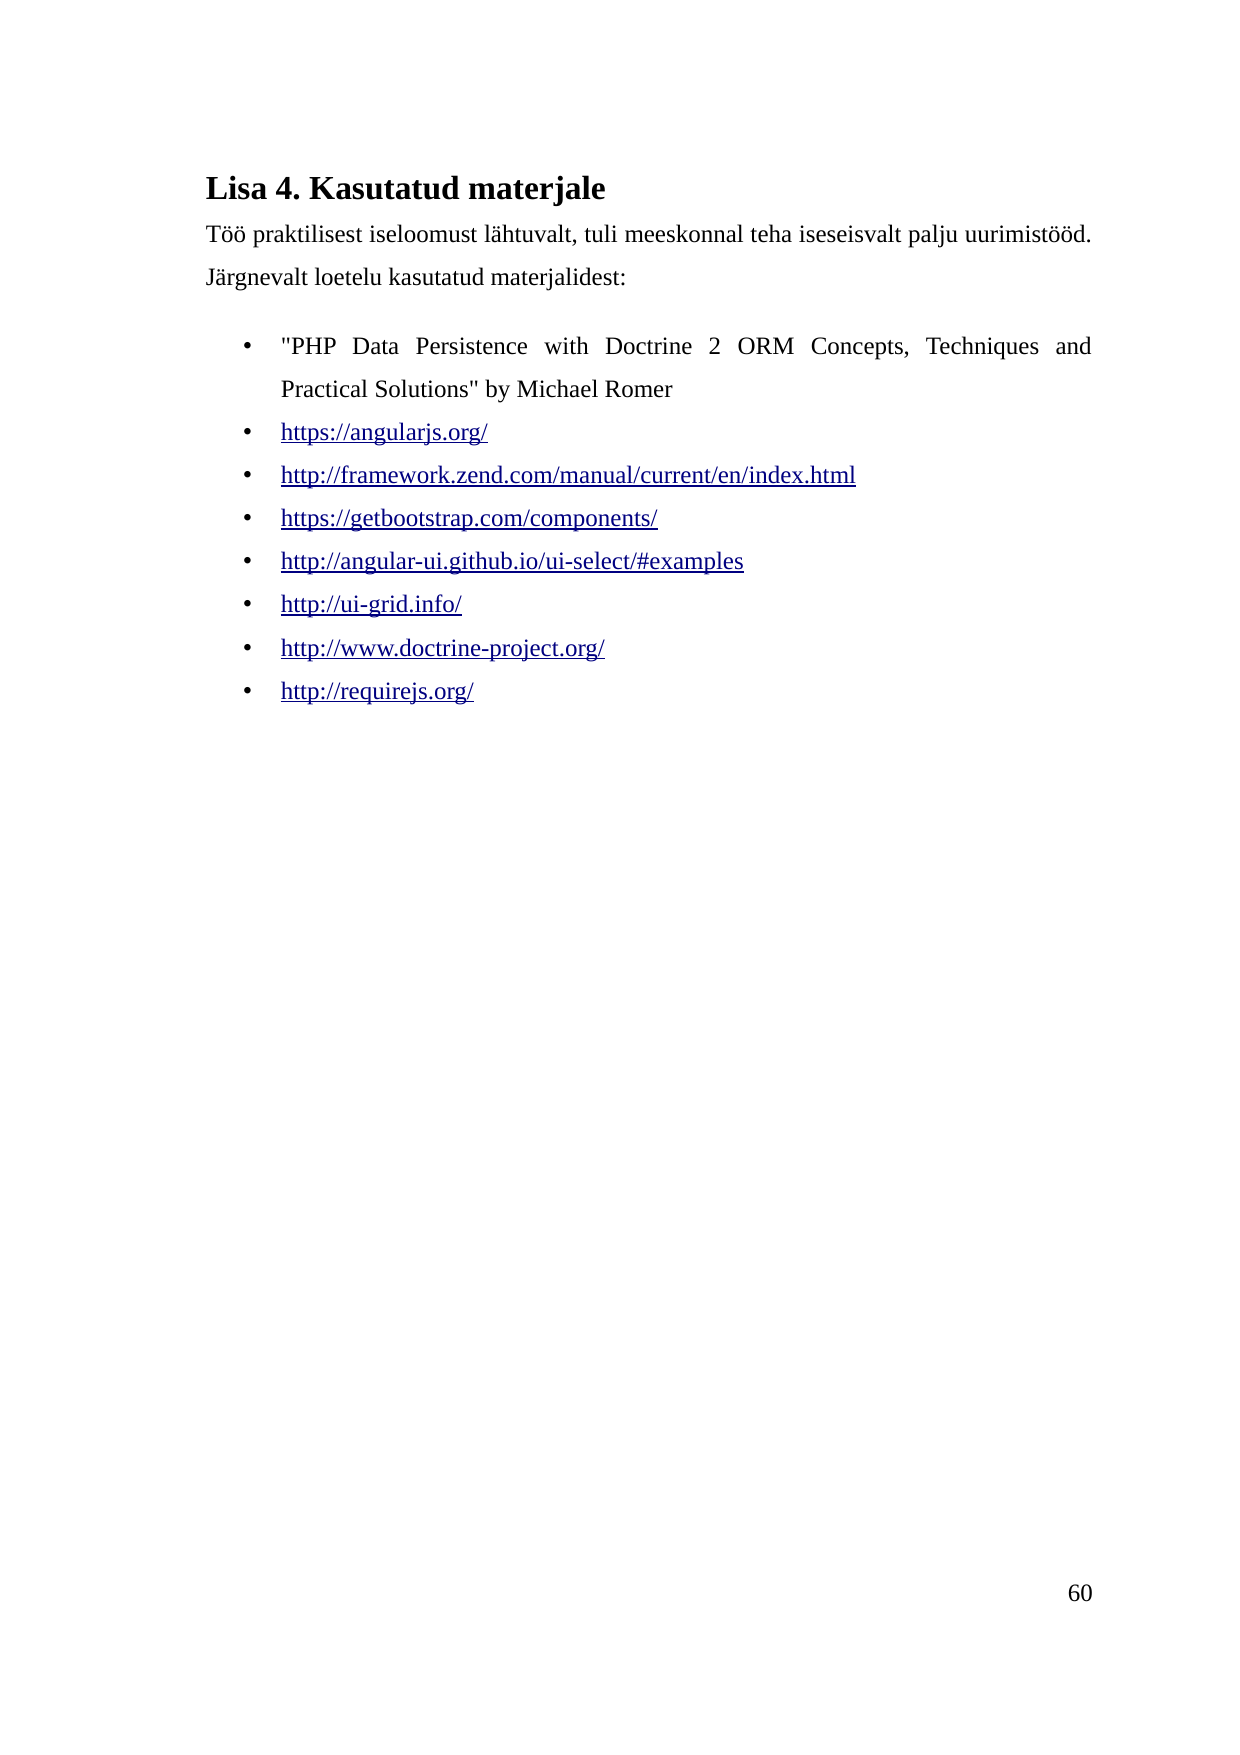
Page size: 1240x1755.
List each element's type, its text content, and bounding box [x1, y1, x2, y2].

list http://angular-ui.github.io/ui-select/#examples [243, 546, 1093, 575]
list http://framework.zend.com/manual/current/en/index.html [243, 460, 1093, 489]
list http://requirejs.org/ [243, 676, 1093, 704]
list https://angularjs.org/ [243, 417, 1093, 446]
list "PHP Data Persistence with Doctrine 2 ORM Concepts, Techniques and Practical Solutions" by Michael Romer [243, 331, 1093, 403]
subtitle Lisa 4. Kasutatud materjale [206, 168, 1093, 206]
list http://www.doctrine-project.org/ [243, 633, 1093, 661]
text Töö praktilisest iseloomust lähtuvalt, tuli meeskonnal teha iseseisvalt palju uurimistööd. Järgnevalt loetelu kasutatud materjalidest: [206, 219, 1093, 291]
list https://getbootstrap.com/components/ [243, 503, 1093, 532]
list http://ui-grid.info/ [243, 589, 1093, 618]
